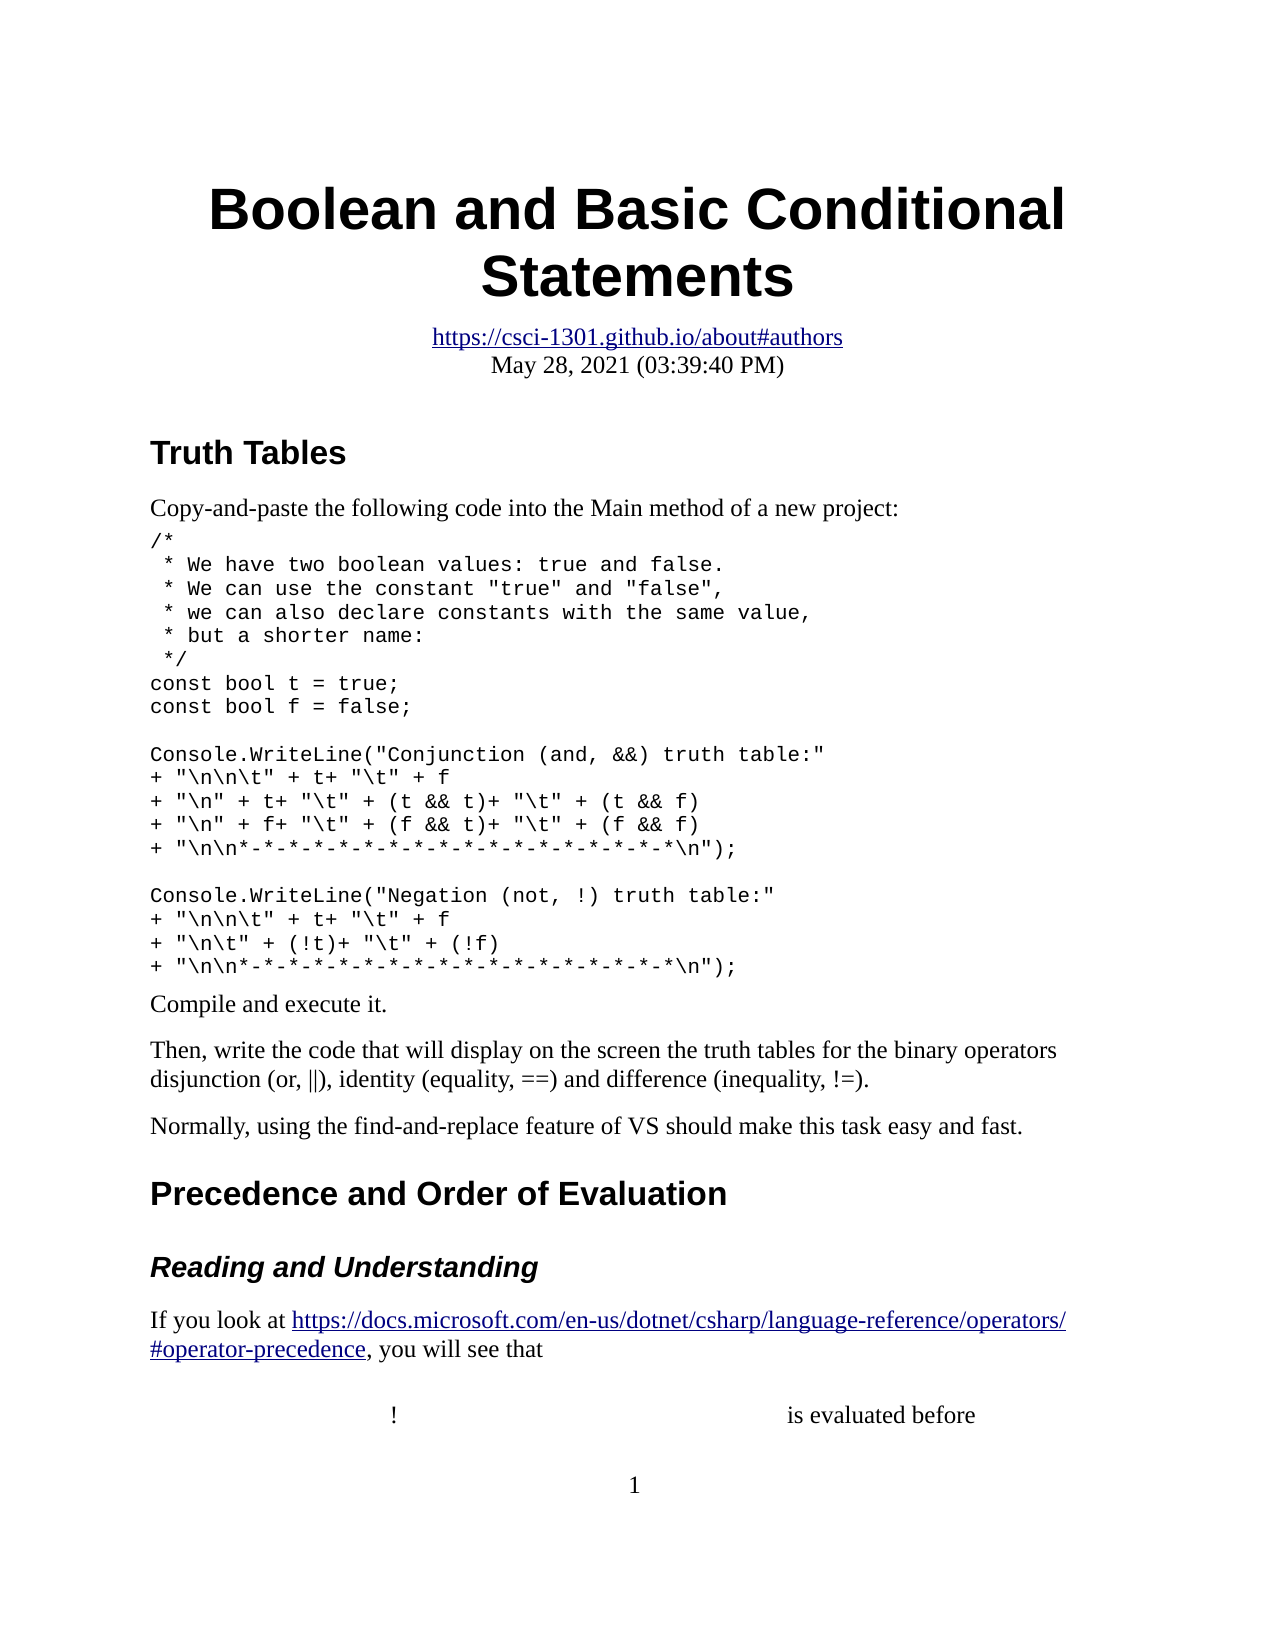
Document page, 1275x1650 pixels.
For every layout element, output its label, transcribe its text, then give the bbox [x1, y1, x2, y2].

text Console.WriteLine("Conjunction (and, &&) truth table:" [150, 743, 1125, 767]
text If you look at https://docs.microsoft.com/en-us/dotnet/csharp/language-reference/operators/#operator-precedence, you will see that [150, 1305, 1125, 1362]
text * We can use the constant "true" and "false", [150, 578, 1125, 602]
title Boolean and Basic Conditional Statements [150, 175, 1125, 309]
text + "\n\t" + (!t)+ "\t" + (!f) [150, 933, 1125, 956]
text Console.WriteLine("Negation (not, !) truth table:" [150, 885, 1125, 909]
text * but a shorter name: [150, 625, 1125, 649]
text const bool f = false; [150, 696, 1125, 720]
table_header [150, 1371, 637, 1400]
text + "\n\n*-*-*-*-*-*-*-*-*-*-*-*-*-*-*-*-*-*\n"); [150, 838, 1125, 862]
text * We have two boolean values: true and false. [150, 554, 1125, 578]
table_header [638, 1371, 1125, 1400]
table_cell is evaluated before [638, 1400, 1125, 1429]
text const bool t = true; [150, 673, 1125, 696]
text /* [150, 531, 1125, 554]
text * we can also declare constants with the same value, [150, 602, 1125, 625]
text Copy-and-paste the following code into the Main method of a new project: [150, 493, 1125, 522]
text + "\n\n\t" + t+ "\t" + f [150, 909, 1125, 933]
text + "\n\n*-*-*-*-*-*-*-*-*-*-*-*-*-*-*-*-*-*\n"); [150, 956, 1125, 980]
text */ [150, 649, 1125, 673]
table_cell ! [150, 1400, 637, 1429]
text + "\n" + t+ "\t" + (t && t)+ "\t" + (t && f) [150, 791, 1125, 814]
subtitle Reading and Understanding [150, 1250, 1125, 1283]
text May 28, 2021 (03:39:40 PM) [150, 350, 1125, 379]
text + "\n" + f+ "\t" + (f && t)+ "\t" + (f && f) [150, 814, 1125, 838]
text + "\n\n\t" + t+ "\t" + f [150, 767, 1125, 791]
text https://csci-1301.github.io/about#authors [150, 322, 1125, 350]
subtitle Precedence and Order of Evaluation [150, 1174, 1125, 1212]
text Normally, using the find-and-replace feature of VS should make this task easy and fast. [150, 1111, 1125, 1140]
subtitle Truth Tables [150, 433, 1125, 472]
text Compile and execute it. [150, 989, 1125, 1018]
text Then, write the code that will display on the screen the truth tables for the binary operators disjunction (or, ||), identity (equality, ==) and difference (inequality, !=). [150, 1036, 1125, 1093]
